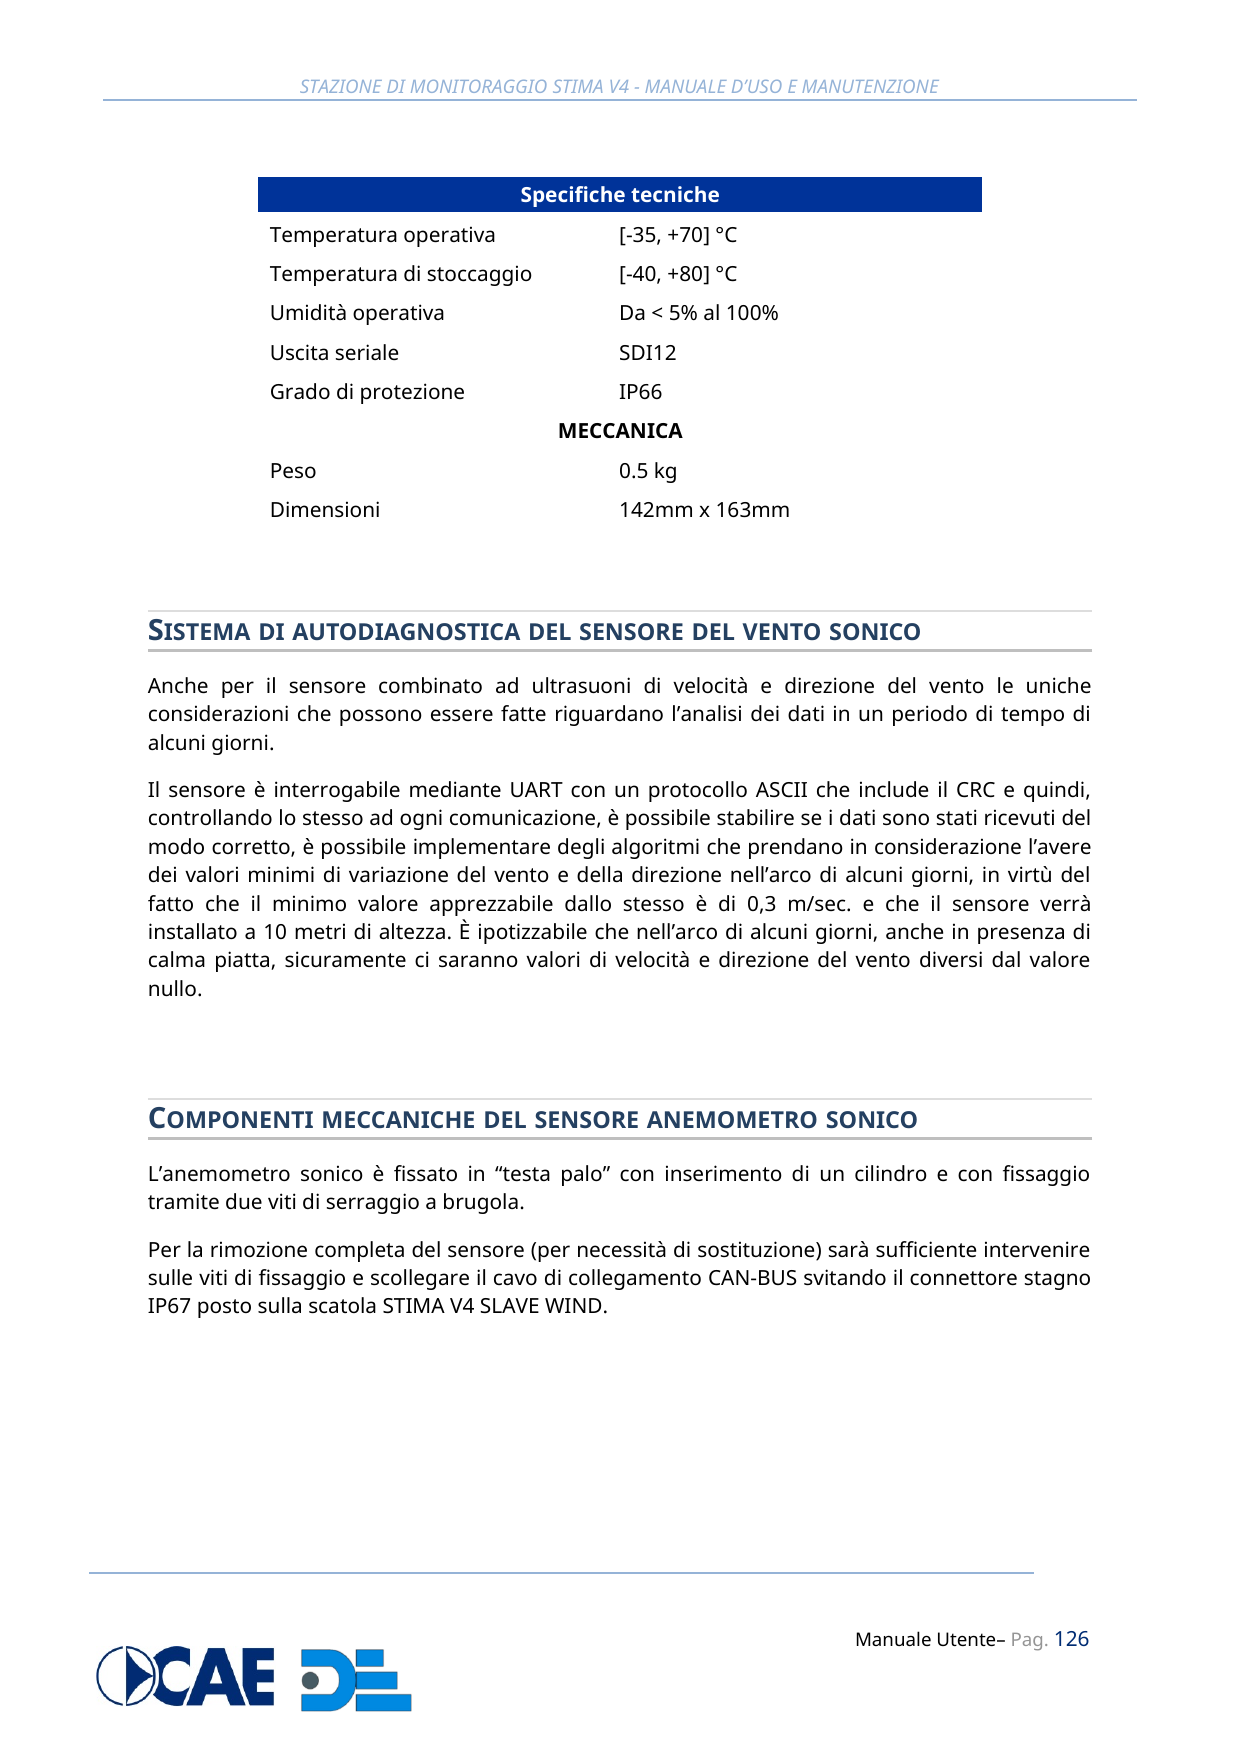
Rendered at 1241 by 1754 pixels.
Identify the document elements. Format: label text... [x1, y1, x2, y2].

table_cell MECCANICA [258, 413, 982, 448]
subtitle Componenti meccaniche del sensore anemometro sonico [148, 1100, 1092, 1137]
table_header Specifiche tecniche [258, 177, 982, 212]
table_cell Grado di protezione [258, 374, 605, 409]
table_cell Uscita seriale [258, 335, 605, 369]
table_cell Peso [258, 453, 605, 487]
table_cell Temperatura di stoccaggio [258, 256, 605, 291]
table_cell Temperatura operativa [258, 217, 605, 251]
table_cell IP66 [610, 374, 982, 409]
table_cell Dimensioni [258, 492, 605, 527]
table_cell [-40, +80] °C [610, 256, 982, 291]
text Il sensore è interrogabile mediante UART con un protocollo ASCII che include il CRC e quindi, controllando lo stesso ad ogni comunicazione, è possibile stabilire se i dati sono stati ricevuti del modo corretto, è possibile implementare degli algoritmi che prendano in considerazione l’avere dei valori minimi di variazione del vento e della direzione nell’arco di alcuni giorni, in virtù del fatto che il minimo valore apprezzabile dallo stesso è di 0,3 m/sec. e che il sensore verrà installato a 10 metri di altezza. È ipotizzabile che nell’arco di alcuni giorni, anche in presenza di calma piatta, sicuramente ci saranno valori di velocità e direzione del vento diversi dal valore nullo. [148, 775, 1092, 1002]
table_cell Da < 5% al 100% [610, 295, 982, 330]
subtitle Sistema di autodiagnostica del sensore del vento sonico [148, 612, 1092, 649]
text Anche per il sensore combinato ad ultrasuoni di velocità e direzione del vento le uniche considerazioni che possono essere fatte riguardano l’analisi dei dati in un periodo di tempo di alcuni giorni. [148, 671, 1092, 756]
table_cell SDI12 [610, 335, 982, 369]
table_cell 0.5 kg [610, 453, 982, 487]
text Per la rimozione completa del sensore (per necessità di sostituzione) sarà sufficiente intervenire sulle viti di fissaggio e scollegare il cavo di collegamento CAN-BUS svitando il connettore stagno IP67 posto sulla scatola STIMA V4 SLAVE WIND. [148, 1235, 1092, 1320]
text L’anemometro sonico è fissato in “testa palo” con inserimento di un cilindro e con fissaggio tramite due viti di serraggio a brugola. [148, 1159, 1092, 1216]
table_cell Umidità operativa [258, 295, 605, 330]
table_cell [-35, +70] °C [610, 217, 982, 251]
table_cell 142mm x 163mm [610, 492, 982, 527]
